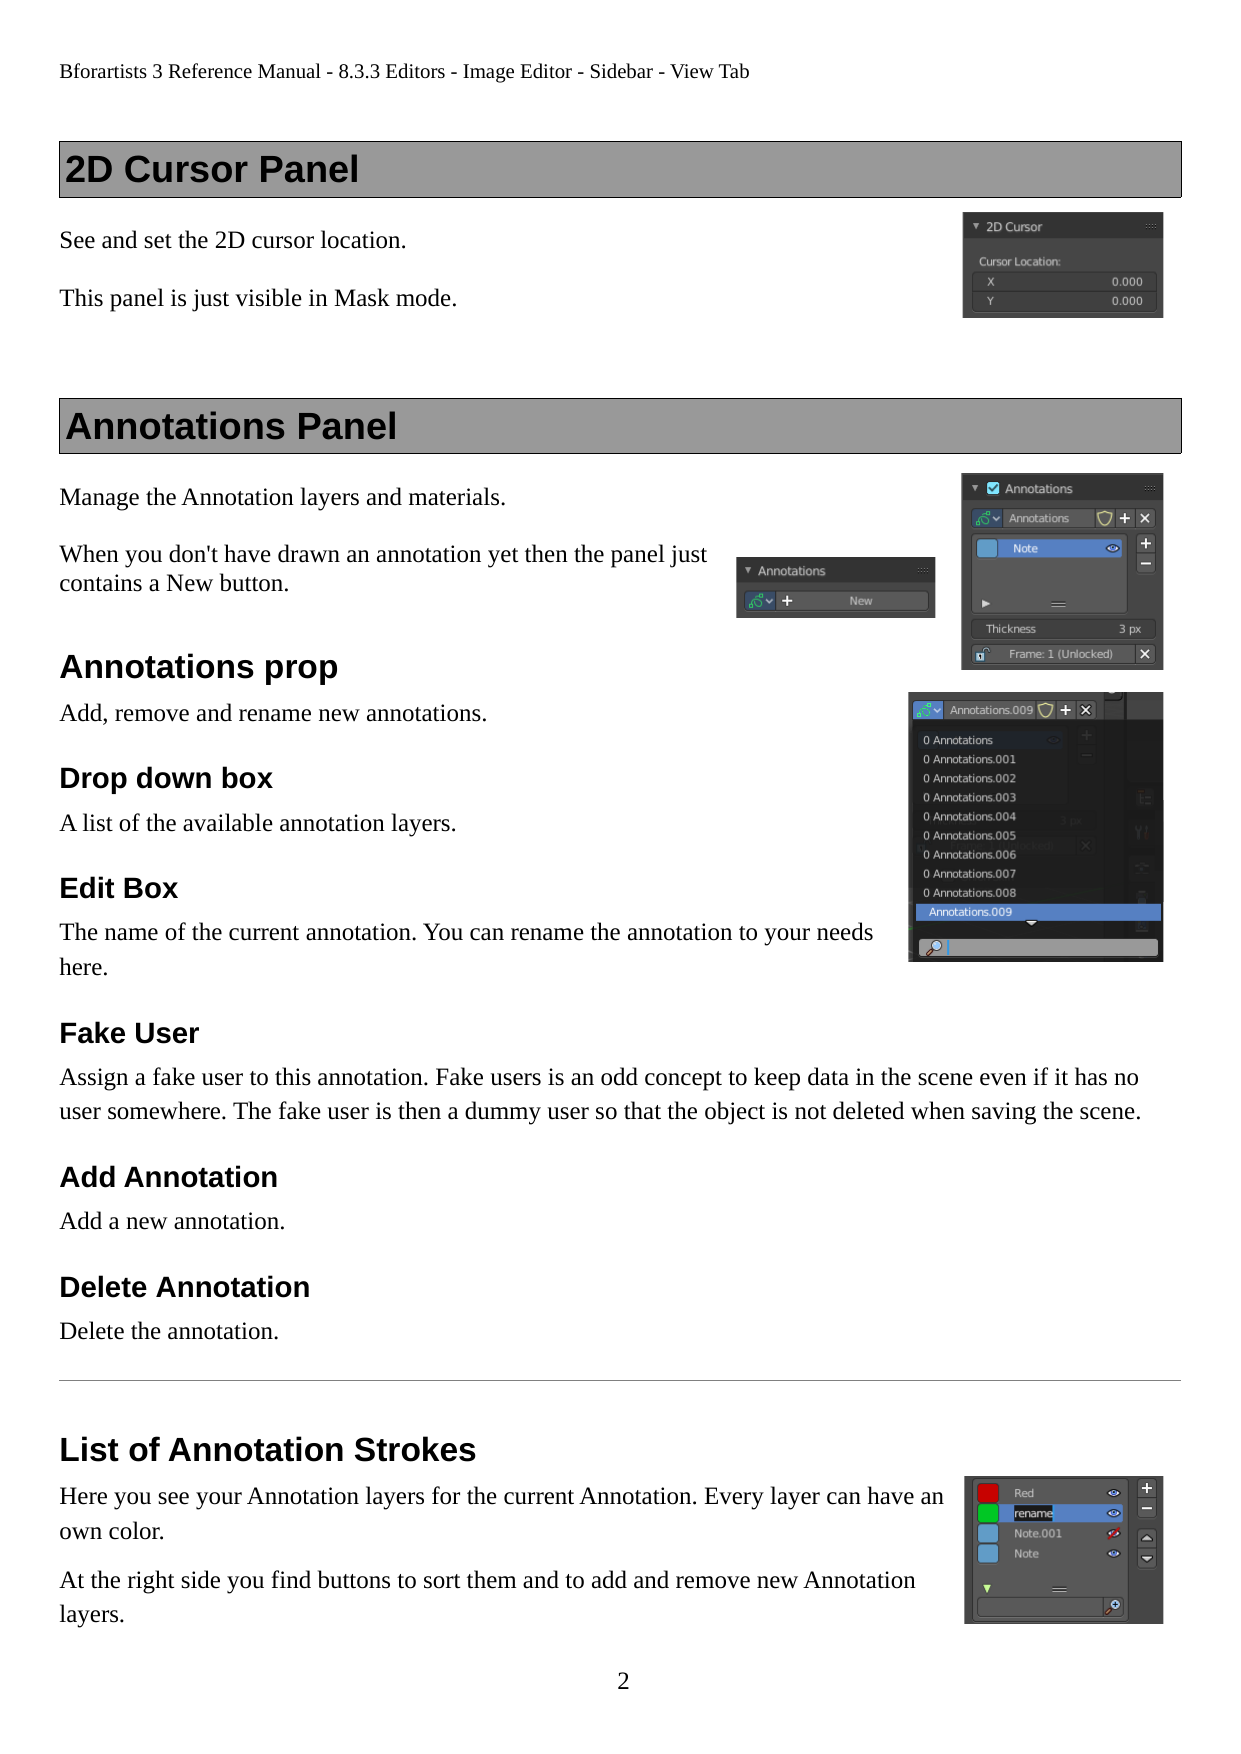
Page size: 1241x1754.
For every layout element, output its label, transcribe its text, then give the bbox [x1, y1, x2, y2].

text Assign a fake user to this annotation. Fake users is an odd concept to keep data in the scene even if it has no user somewhere. The fake user is then a dummy user so that the object is not deleted when saving the scene. [59, 1062, 1181, 1125]
subtitle Edit Box [59, 871, 908, 905]
subtitle Fake User [59, 1016, 1181, 1049]
picture [964, 1476, 1164, 1624]
text At the right side you find buttons to sort them and to add and remove new Annotation layers. [59, 1565, 1181, 1628]
text Delete the annotation. [59, 1316, 1181, 1345]
table_header Annotations Panel [60, 399, 1181, 453]
picture [908, 692, 1164, 962]
text A list of the available annotation layers. [59, 808, 908, 836]
subtitle [1164, 871, 1181, 905]
subtitle [1164, 761, 1181, 795]
text Manage the Annotation layers and materials. [59, 482, 961, 511]
text See and set the 2D cursor location. [59, 225, 962, 254]
text Add, remove and rename new annotations. [59, 698, 908, 726]
text This panel is just visible in Mask mode. [59, 283, 962, 312]
subtitle Drop down box [59, 761, 908, 795]
text When you don't have drawn an annotation yet then the panel just contains a New button. [59, 539, 961, 597]
text Here you see your Annotation layers for the current Annotation. Every layer can have an own color. [59, 1481, 964, 1544]
subtitle Delete Annotation [59, 1270, 1181, 1304]
text Add a new annotation. [59, 1206, 1181, 1235]
picture [736, 557, 936, 618]
subtitle Add Annotation [59, 1160, 1181, 1194]
picture [962, 212, 1164, 318]
text The name of the current annotation. You can rename the annotation to your needs here. [59, 917, 1181, 981]
subtitle Annotations prop [59, 647, 1181, 685]
picture [961, 473, 1164, 670]
subtitle List of Annotation Strokes [59, 1430, 1181, 1469]
table_header 2D Cursor Panel [60, 142, 1181, 197]
